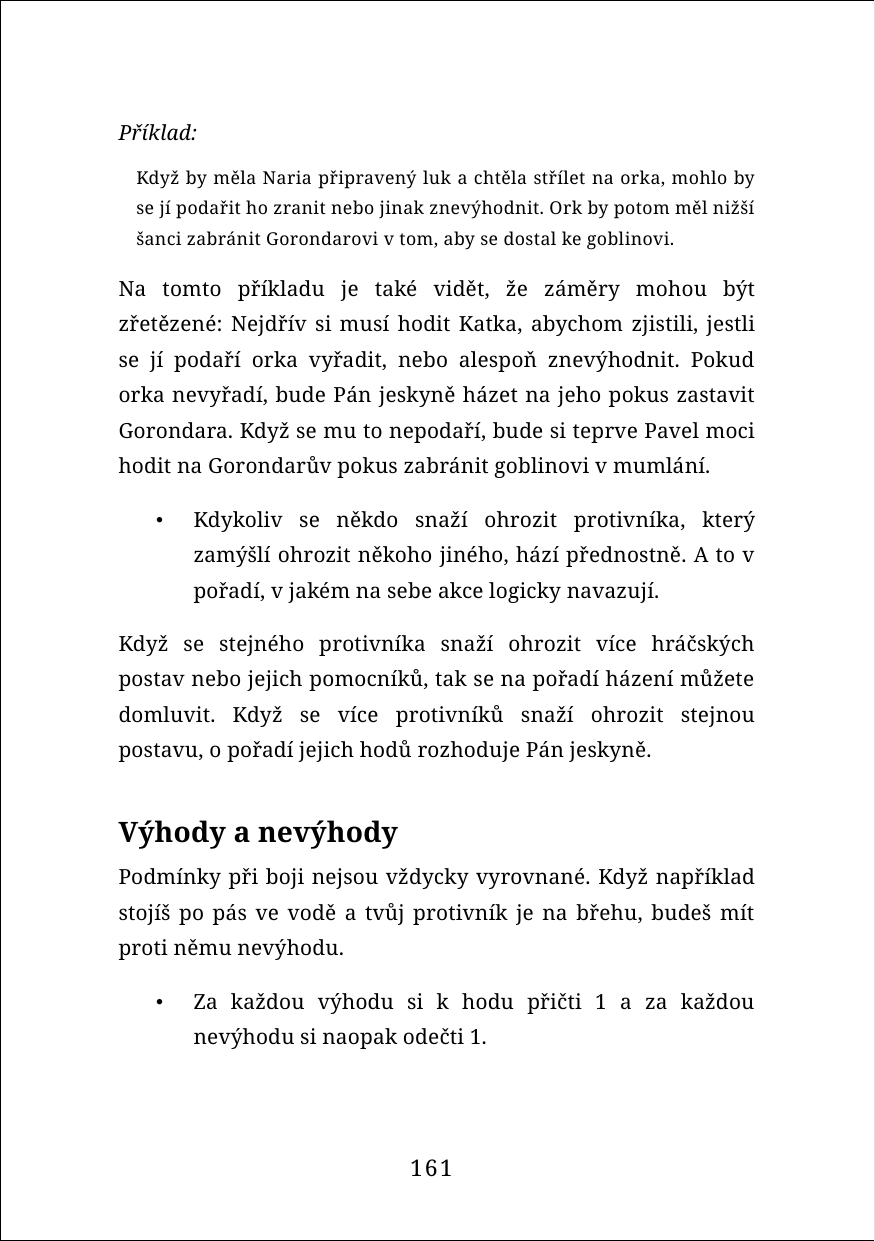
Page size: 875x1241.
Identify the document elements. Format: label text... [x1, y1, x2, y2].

text Když se stejného protivníka snaží ohrozit více hráčských postav nebo jejich pomocníků, tak se na pořadí házení můžete domluvit. Když se více protivníků snaží ohrozit stejnou postavu, o pořadí jejich hodů rozhoduje Pán jeskyně. [118, 629, 756, 764]
list Kdykoliv se někdo snaží ohrozit protivníka, který zamýšlí ohrozit někoho jiného, hází přednostně. A to v pořadí, v jakém na sebe akce logicky navazují. [156, 505, 756, 604]
text Na tomto příkladu je také vidět, že záměry mohou být zřetězené: Nejdřív si musí hodit Katka, abychom zjistili, jestli se jí podaří orka vyřadit, nebo alespoň znevýhodnit. Pokud orka nevyřadí, bude Pán jeskyně házet na jeho pokus zastavit Gorondara. Když se mu to nepodaří, bude si teprve Pavel moci hodit na Gorondarův pokus zabránit goblinovi v mumlání. [118, 274, 756, 480]
text Když by měla Naria připravený luk a chtěla střílet na orka, mohlo by se jí podařit ho zranit nebo jinak znevýhodnit. Ork by potom měl nižší šanci zabránit Gorondarovi v tom, aby se dostal ke goblinovi. [136, 166, 756, 250]
list Za každou výhodu si k hodu přičti 1 a za každou nevýhodu si naopak odečti 1. [156, 987, 756, 1051]
text Příklad: [118, 118, 756, 147]
text Podmínky při boji nejsou vždycky vyrovnané. Když například stojíš po pás ve vodě a tvůj protivník je na břehu, budeš mít proti němu nevýhodu. [118, 862, 756, 962]
subtitle Výhody a nevýhody [118, 812, 756, 851]
